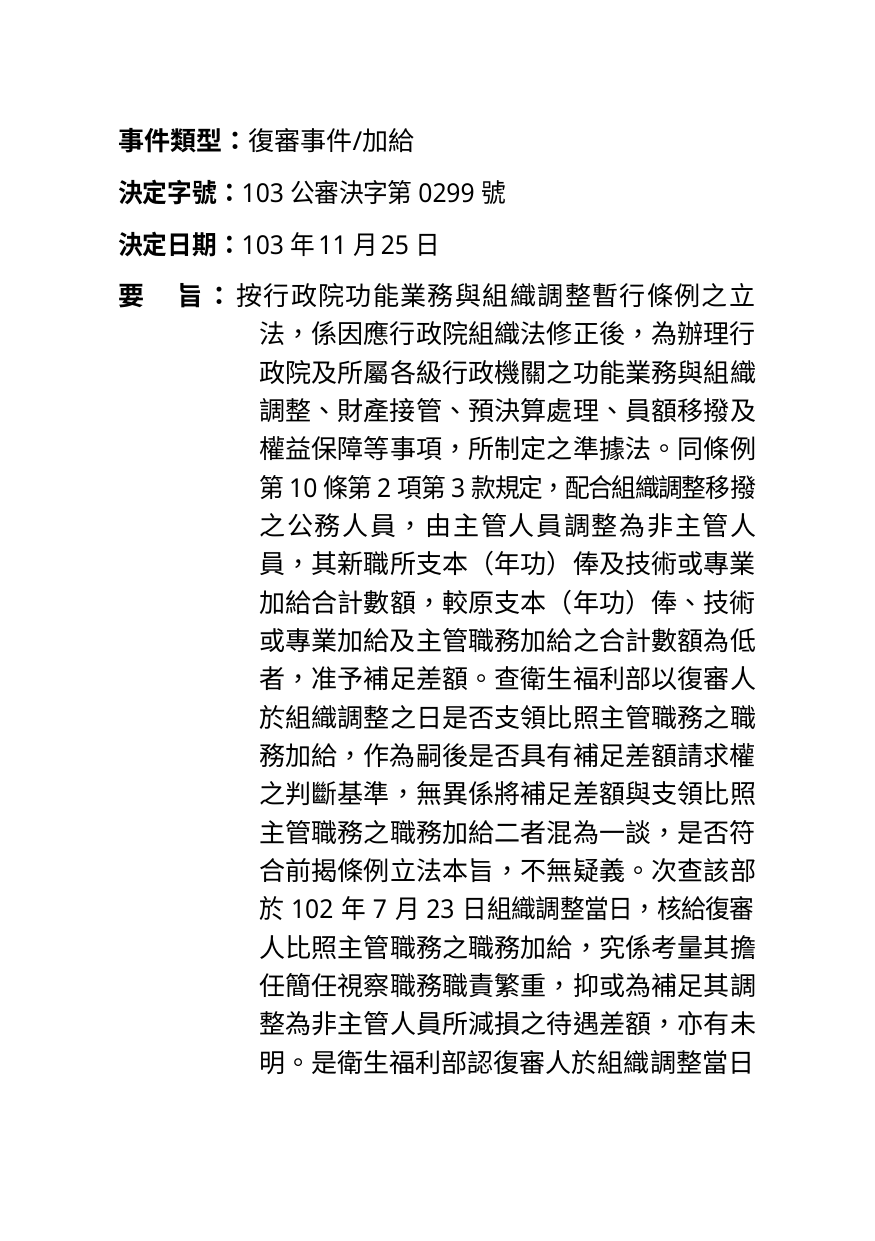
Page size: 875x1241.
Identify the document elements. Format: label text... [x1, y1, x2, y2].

text 事件類型：復審事件/加給 [118, 123, 793, 158]
text 決定字號：103 公審決字第 0299 號決定日期：103 年 11 月 25 日 [118, 175, 515, 262]
text 要 旨：按行政院功能業務與組織調整暫行條例之立法，係因應行政院組織法修正後，為辦理行政院及所屬各級行政機關之功能業務與組織調整、財產接管、預決算處理、員額移撥及權益保障等事項，所制定之準據法。同條例第 10 條第 2 項第 3 款規定，配合組織調整移撥之公務人員，由主管人員調整為非主管人員，其新職所支本（年功）俸及技術或專業加給合計數額，較原支本（年功）俸、技術或專業加給及主管職務加給之合計數額為低者，准予補足差額。查衛生福利部以復審人於組織調整之日是否支領比照主管職務之職務加給，作為嗣後是否具有補足差額請求權之判斷基準，無異係將補足差額與支領比照主管職務之職務加給二者混為一談，是否符合前揭條例立法本旨，不無疑義。次查該部於 102 年 7 月 23 日組織調整當日，核給復審人比照主管職務之職務加給，究係考量其擔任簡任視察職務職責繁重，抑或為補足其調整為非主管人員所減損之待遇差額，亦有未明。是衛生福利部認復審人於組織調整當日 [118, 278, 756, 1080]
